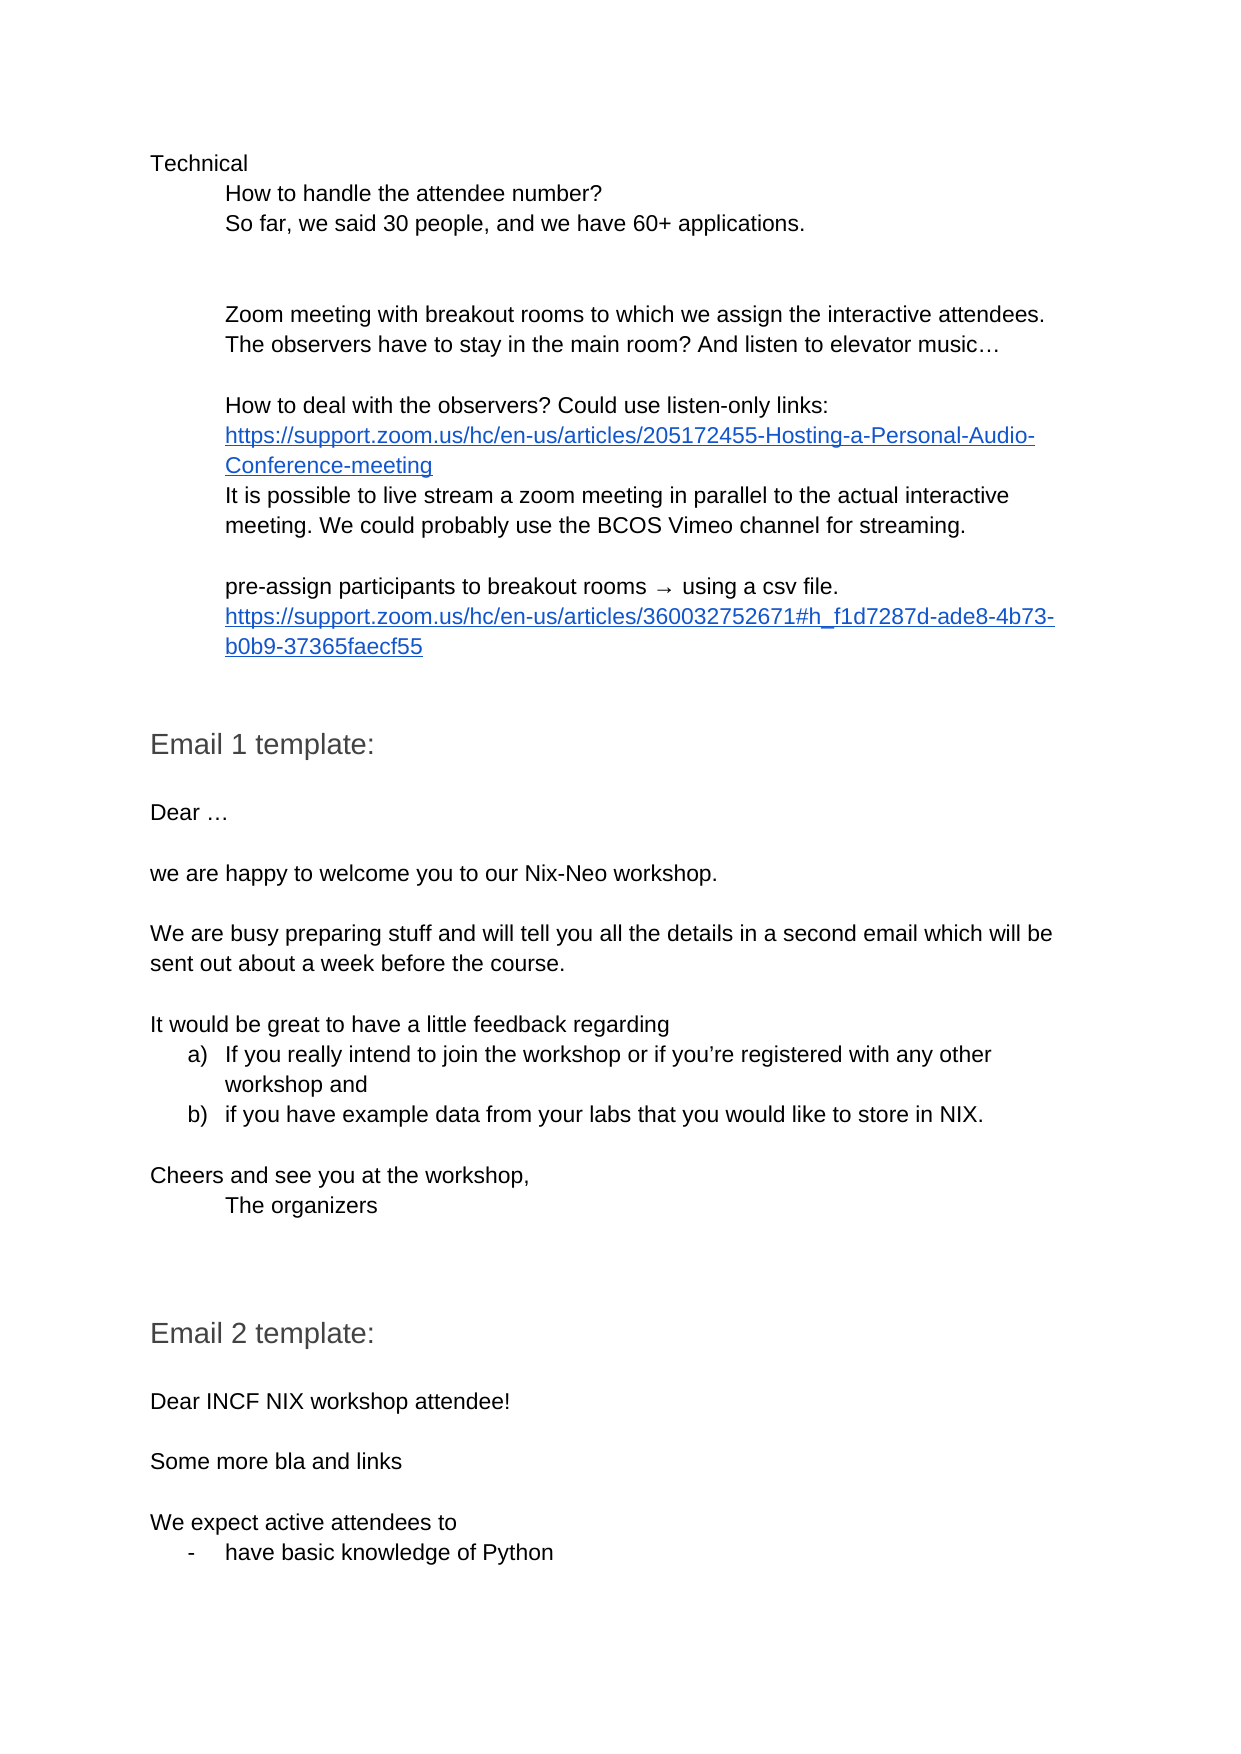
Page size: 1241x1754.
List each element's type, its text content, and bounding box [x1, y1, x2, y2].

text So far, we said 30 people, and we have 60+ applications. [225, 210, 1090, 237]
list If you really intend to join the workshop or if you’re registered with any other workshop and [187, 1041, 1090, 1097]
list if you have example data from your labs that you would like to store in NIX. [187, 1101, 1090, 1128]
text we are happy to welcome you to our Nix-Neo workshop. [150, 859, 1090, 886]
text Zoom meeting with breakout rooms to which we assign the interactive attendees. The observers have to stay in the main room? And listen to elevator music… [225, 301, 1090, 358]
text How to deal with the observers? Could use listen-only links: [225, 392, 1090, 418]
text pre-assign participants to breakout rooms → using a csv file. [225, 573, 1090, 599]
text How to handle the attendee number? [225, 180, 1090, 207]
list have basic knowledge of Python [187, 1539, 1090, 1565]
text The organizers [150, 1192, 1090, 1218]
text Dear … [150, 799, 1090, 826]
subtitle Email 2 template: [150, 1316, 1090, 1349]
text Cheers and see you at the workshop, [150, 1162, 1090, 1188]
text We are busy preparing stuff and will tell you all the details in a second email which will be sent out about a week before the course. [150, 920, 1090, 977]
text https://support.zoom.us/hc/en-us/articles/205172455-Hosting-a-Personal-Audio-Conference-meeting [225, 422, 1090, 478]
text We expect active attendees to [150, 1509, 1090, 1535]
subtitle Email 1 template: [150, 727, 1090, 761]
text Technical [150, 150, 1090, 176]
text https://support.zoom.us/hc/en-us/articles/360032752671#h_f1d7287d-ade8-4b73-b0b9-37365faecf55 [225, 603, 1090, 660]
text Some more bla and links [150, 1448, 1090, 1475]
text It is possible to live stream a zoom meeting in parallel to the actual interactive meeting. We could probably use the BCOS Vimeo channel for streaming. [225, 482, 1090, 539]
text It would be great to have a little feedback regarding [150, 1011, 1090, 1037]
text Dear INCF NIX workshop attendee! [150, 1388, 1090, 1414]
